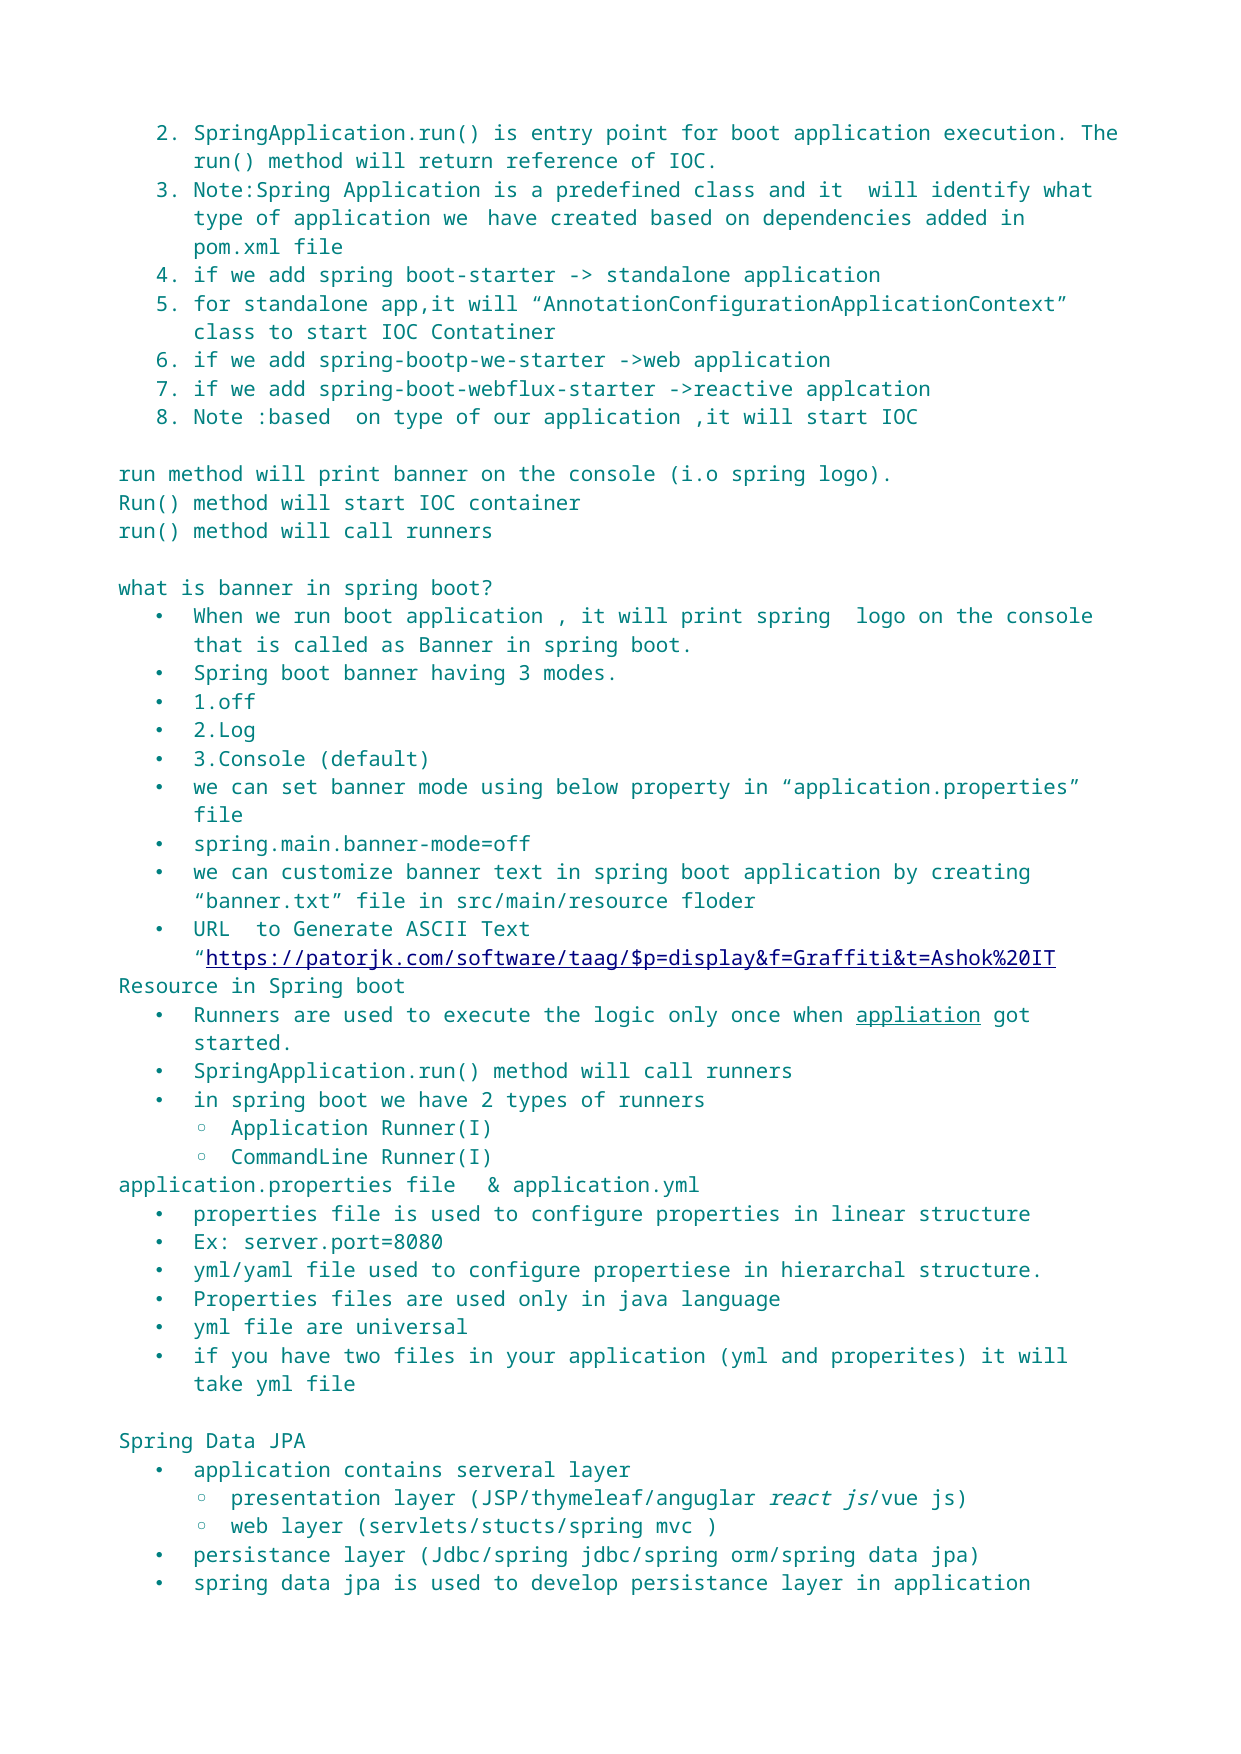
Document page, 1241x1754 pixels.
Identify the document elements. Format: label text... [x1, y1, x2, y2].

list application contains serveral layer [156, 1455, 1122, 1483]
list for standalone app,it will “AnnotationConfigurationApplicationContext” class to start IOC Contatiner [156, 289, 1122, 346]
list 2.Log [156, 715, 1122, 744]
list persistance layer (Jdbc/spring jdbc/spring orm/spring data jpa) [156, 1540, 1122, 1568]
text run() method will call runners [118, 516, 1122, 545]
list yml file are universal [156, 1312, 1122, 1341]
list SpringApplication.run() is entry point for boot application execution. The run() method will return reference of IOC. [156, 118, 1122, 175]
list if we add spring-bootp-we-starter ->web application [156, 346, 1122, 374]
text Spring Data JPA [118, 1426, 1122, 1455]
list if we add spring-boot-webflux-starter ->reactive applcation [156, 374, 1122, 402]
list Note:Spring Application is a predefined class and it will identify what type of application we have created based on dependencies added in pom.xml file [156, 175, 1122, 260]
list properties file is used to configure properties in linear structure [156, 1199, 1122, 1227]
list spring data jpa is used to develop persistance layer in application [156, 1568, 1122, 1597]
list we can customize banner text in spring boot application by creating “banner.txt” file in src/main/resource floder [156, 857, 1122, 914]
list web layer (servlets/stucts/spring mvc ) [193, 1512, 1122, 1540]
list URL to Generate ASCII Text “https://patorjk.com/software/taag/$p=display&f=Graffiti&t=Ashok%20IT [156, 914, 1122, 971]
list in spring boot we have 2 types of runners [156, 1085, 1122, 1113]
list Note :based on type of our application ,it will start IOC [156, 402, 1122, 431]
list When we run boot application , it will print spring logo on the console that is called as Banner in spring boot. [156, 602, 1122, 658]
list if we add spring boot-starter -> standalone application [156, 260, 1122, 289]
list Application Runner(I) [193, 1113, 1122, 1142]
list 3.Console (default) [156, 744, 1122, 772]
text what is banner in spring boot? [118, 573, 1122, 602]
text Resource in Spring boot [118, 971, 1122, 1000]
list CommandLine Runner(I) [193, 1142, 1122, 1170]
list spring.main.banner-mode=off [156, 829, 1122, 857]
text Run() method will start IOC container [118, 488, 1122, 516]
list Runners are used to execute the logic only once when appliation got started. [156, 1000, 1122, 1057]
text application.properties file & application.yml [118, 1170, 1122, 1199]
list Ex: server.port=8080 [156, 1227, 1122, 1256]
list Properties files are used only in java language [156, 1284, 1122, 1312]
list 1.off [156, 687, 1122, 715]
list SpringApplication.run() method will call runners [156, 1057, 1122, 1085]
list Spring boot banner having 3 modes. [156, 658, 1122, 687]
list if you have two files in your application (yml and properites) it will take yml file [156, 1341, 1122, 1398]
list presentation layer (JSP/thymeleaf/anguglar react js/vue js) [193, 1483, 1122, 1512]
list we can set banner mode using below property in “application.properties” file [156, 772, 1122, 829]
text run method will print banner on the console (i.o spring logo). [118, 459, 1122, 488]
list yml/yaml file used to configure propertiese in hierarchal structure. [156, 1256, 1122, 1284]
